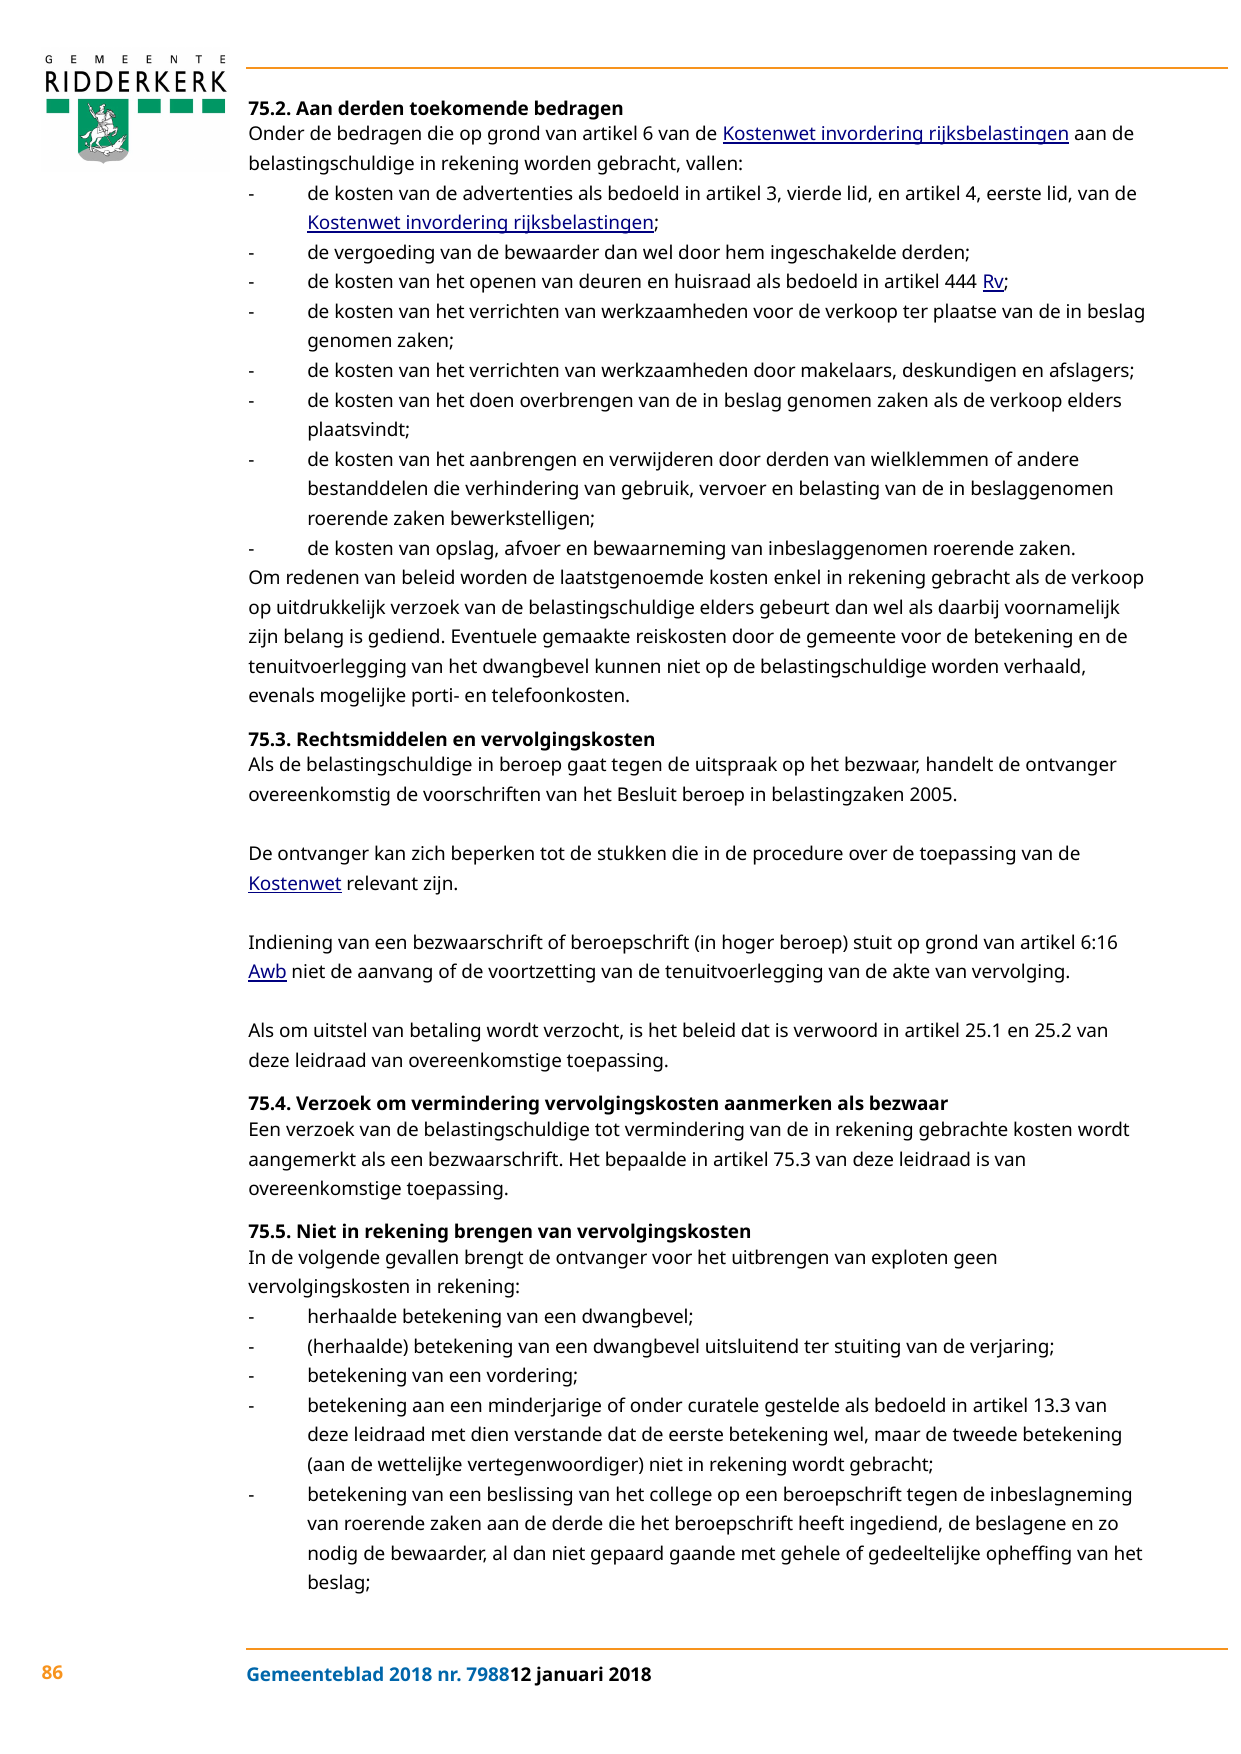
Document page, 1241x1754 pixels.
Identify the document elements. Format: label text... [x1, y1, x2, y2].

list betekening aan een minderjarige of onder curatele gestelde als bedoeld in artikel 13.3 van deze leidraad met dien verstande dat de eerste betekening wel, maar de tweede betekening (aan de wettelijke vertegenwoordiger) niet in rekening wordt gebracht; [248, 1392, 1152, 1477]
list de vergoeding van de bewaarder dan wel door hem ingeschakelde derden; [248, 239, 1152, 264]
list betekening van een beslissing van het college op een beroepschrift tegen de inbeslagneming van roerende zaken aan de derde die het beroepschrift heeft ingediend, de beslagene en zo nodig de bewaarder, al dan niet gepaard gaande met gehele of gedeeltelijke opheffing van het beslag; [248, 1481, 1152, 1595]
text Om redenen van beleid worden de laatstgenoemde kosten enkel in rekening gebracht als de verkoop op uitdrukkelijk verzoek van de belastingschuldige elders gebeurt dan wel als daarbij voornamelijk zijn belang is gediend. Eventuele gemaakte reiskosten door de gemeente voor de betekening en de tenuitvoerlegging van het dwangbevel kunnen niet op de belastingschuldige worden verhaald, evenals mogelijke porti- en telefoonkosten. [248, 564, 1152, 708]
text Een verzoek van de belastingschuldige tot vermindering van de in rekening gebrachte kosten wordt aangemerkt als een bezwaarschrift. Het bepaalde in artikel 75.3 van deze leidraad is van overeenkomstige toepassing. [248, 1116, 1152, 1201]
list de kosten van het openen van deuren en huisraad als bedoeld in artikel 444 Rv; [248, 268, 1152, 294]
text 75.3. Rechtsmiddelen en vervolgingskosten [248, 726, 1152, 751]
list herhaalde betekening van een dwangbevel; [248, 1303, 1152, 1329]
list de kosten van het verrichten van werkzaamheden voor de verkoop ter plaatse van de in beslag genomen zaken; [248, 298, 1152, 353]
text De ontvanger kan zich beperken tot de stukken die in de procedure over de toepassing van de Kostenwet relevant zijn. [248, 840, 1152, 896]
list betekening van een vordering; [248, 1362, 1152, 1388]
text Indiening van een bezwaarschrift of beroepschrift (in hoger beroep) stuit op grond van artikel 6:16 Awb niet de aanvang of de voortzetting van de tenuitvoerlegging van de akte van vervolging. [248, 929, 1152, 984]
text 75.2. Aan derden toekomende bedragen [248, 95, 1152, 121]
list de kosten van de advertenties als bedoeld in artikel 3, vierde lid, en artikel 4, eerste lid, van de Kostenwet invordering rijksbelastingen; [248, 180, 1152, 235]
text Als de belastingschuldige in beroep gaat tegen de uitspraak op het bezwaar, handelt de ontvanger overeenkomstig de voorschriften van het Besluit beroep in belastingzaken 2005. [248, 751, 1152, 807]
list de kosten van het verrichten van werkzaamheden door makelaars, deskundigen en afslagers; [248, 357, 1152, 383]
text In de volgende gevallen brengt de ontvanger voor het uitbrengen van exploten geen vervolgingskosten in rekening: [248, 1244, 1152, 1299]
text 75.5. Niet in rekening brengen van vervolgingskosten [248, 1218, 1152, 1244]
list de kosten van opslag, afvoer en bewaarneming van inbeslaggenomen roerende zaken. [248, 535, 1152, 560]
list (herhaalde) betekening van een dwangbevel uitsluitend ter stuiting van de verjaring; [248, 1333, 1152, 1359]
list de kosten van het doen overbrengen van de in beslag genomen zaken als de verkoop elders plaatsvindt; [248, 387, 1152, 442]
text 75.4. Verzoek om vermindering vervolgingskosten aanmerken als bezwaar [248, 1090, 1152, 1116]
text Onder de bedragen die op grond van artikel 6 van de Kostenwet invordering rijksbelastingen aan de belastingschuldige in rekening worden gebracht, vallen: [248, 121, 1152, 176]
text Als om uitstel van betaling wordt verzocht, is het beleid dat is verwoord in artikel 25.1 en 25.2 van deze leidraad van overeenkomstige toepassing. [248, 1018, 1152, 1073]
list de kosten van het aanbrengen en verwijderen door derden van wielklemmen of andere bestanddelen die verhindering van gebruik, vervoer en belasting van de in beslaggenomen roerende zaken bewerkstelligen; [248, 446, 1152, 531]
picture [41, 47, 231, 172]
